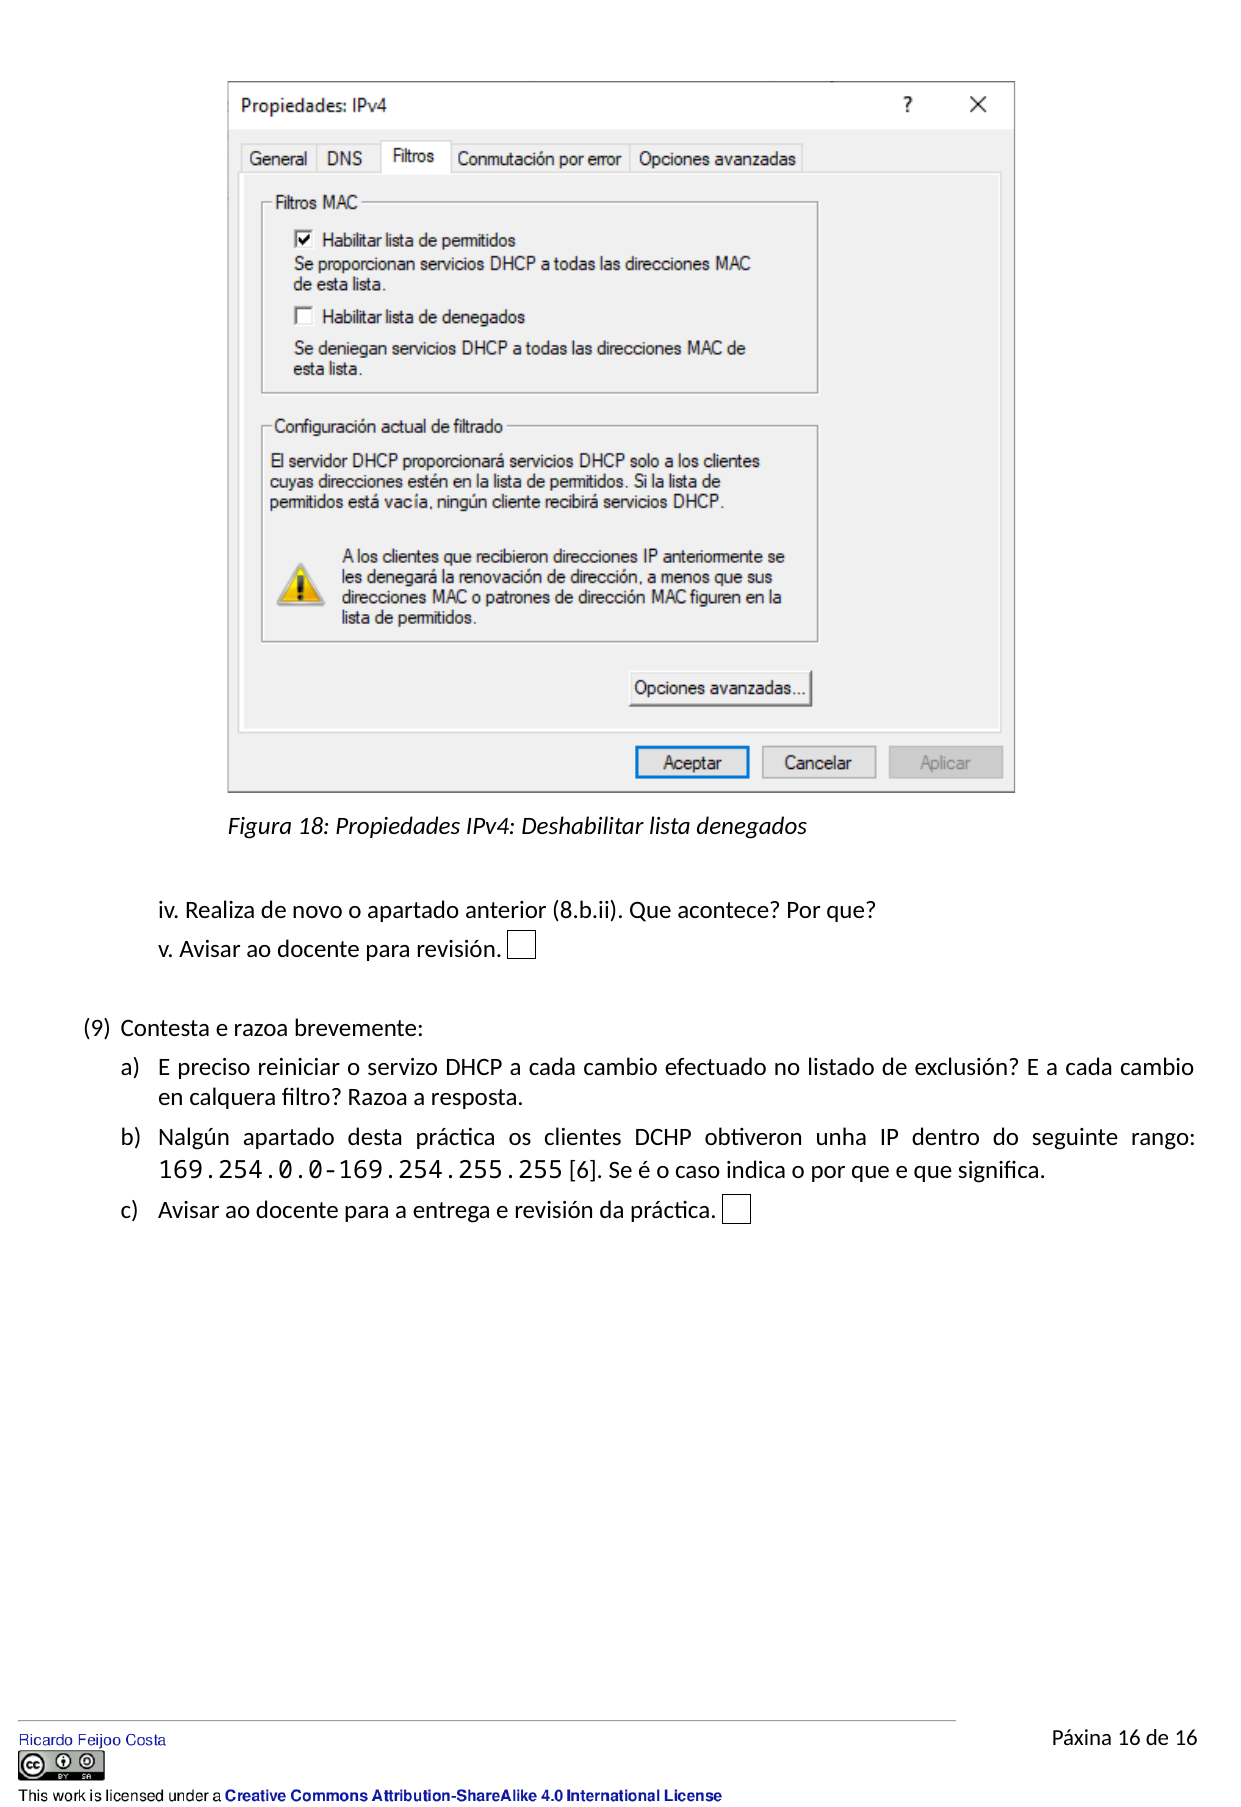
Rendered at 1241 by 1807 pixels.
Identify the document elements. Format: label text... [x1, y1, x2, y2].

list [751, 1194, 1197, 1224]
picture [8, 1715, 957, 1806]
list Nalgún apartado desta práctica os clientes DCHP obtiveron unha IP dentro do seguinte rango: 169.254.0.0-169.254.255.255 [6]. Se é o caso indica o por que e que significa. [120, 1121, 1197, 1185]
list E preciso reiniciar o servizo DHCP a cada cambio efectuado no listado de exclusión? E a cada cambio en calquera filtro? Razoa a resposta. [120, 1051, 1197, 1112]
list v. Avisar ao docente para revisión. [120, 933, 1197, 964]
picture [227, 81, 1016, 793]
list Avisar ao docente para a entrega e revisión da práctica. [120, 1194, 722, 1224]
list Contesta e razoa brevemente: [83, 1012, 1197, 1042]
list iv. Realiza de novo o apartado anterior (8.b.ii). Que acontece? Por que? [120, 894, 1197, 924]
text Figura 18: Propiedades IPv4: Deshabilitar lista denegados [228, 793, 1015, 840]
